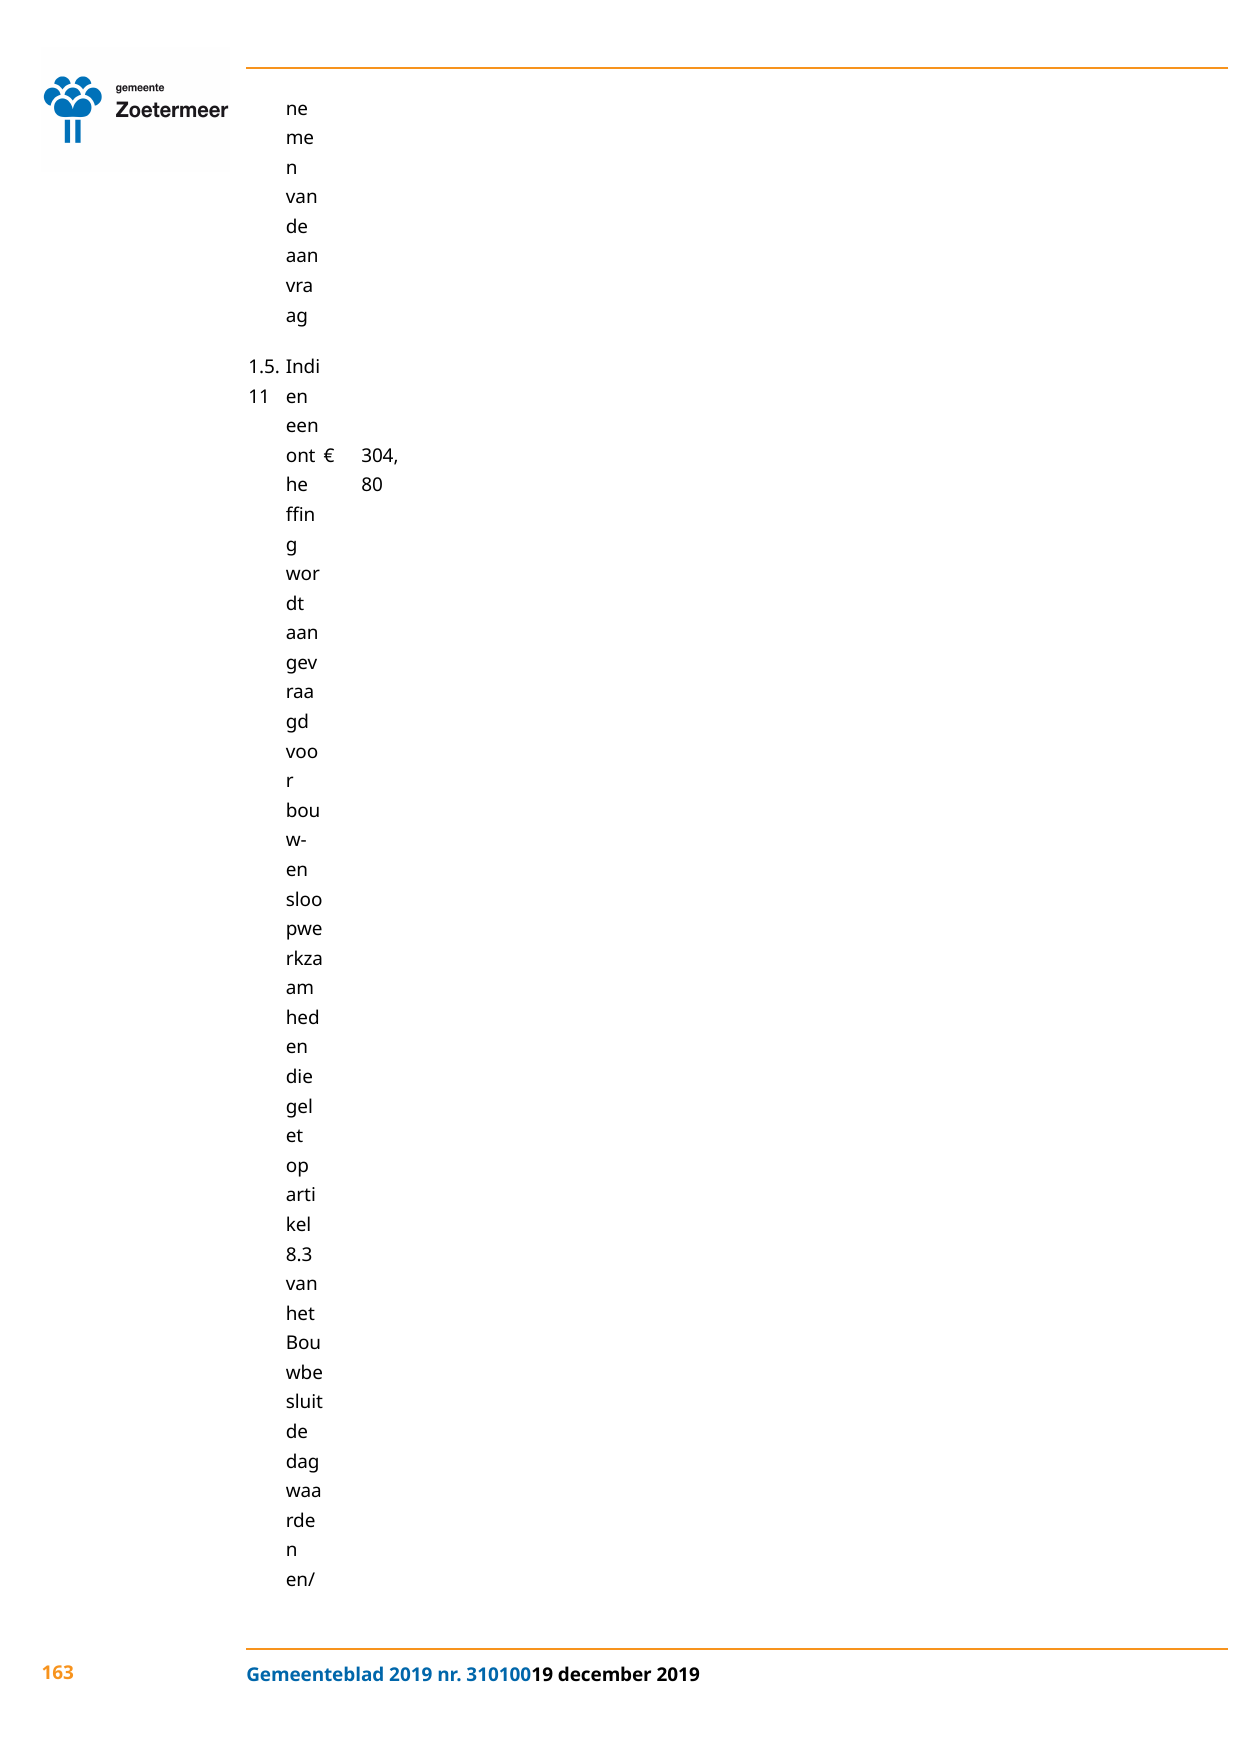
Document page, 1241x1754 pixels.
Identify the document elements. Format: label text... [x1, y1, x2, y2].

table_cell nemen van de aanvraag [286, 95, 323, 328]
table_cell [323, 328, 361, 353]
table_cell Indien een ontheffing wordt aangevraagd voor bouw- en sloopwerkzaamheden die gelet op artikel 8.3 van het Bouwbesluit de dagwaarden en/ [286, 353, 323, 1592]
table_cell 304,80 [361, 353, 398, 1592]
table_cell [361, 328, 398, 353]
table_cell [248, 95, 286, 328]
table_cell [323, 95, 361, 328]
table_cell 1.5.11 [248, 353, 286, 1592]
table_cell [248, 328, 286, 353]
table_cell [361, 95, 398, 328]
table_cell € [323, 353, 361, 1592]
picture [41, 47, 231, 172]
table_cell [286, 328, 323, 353]
